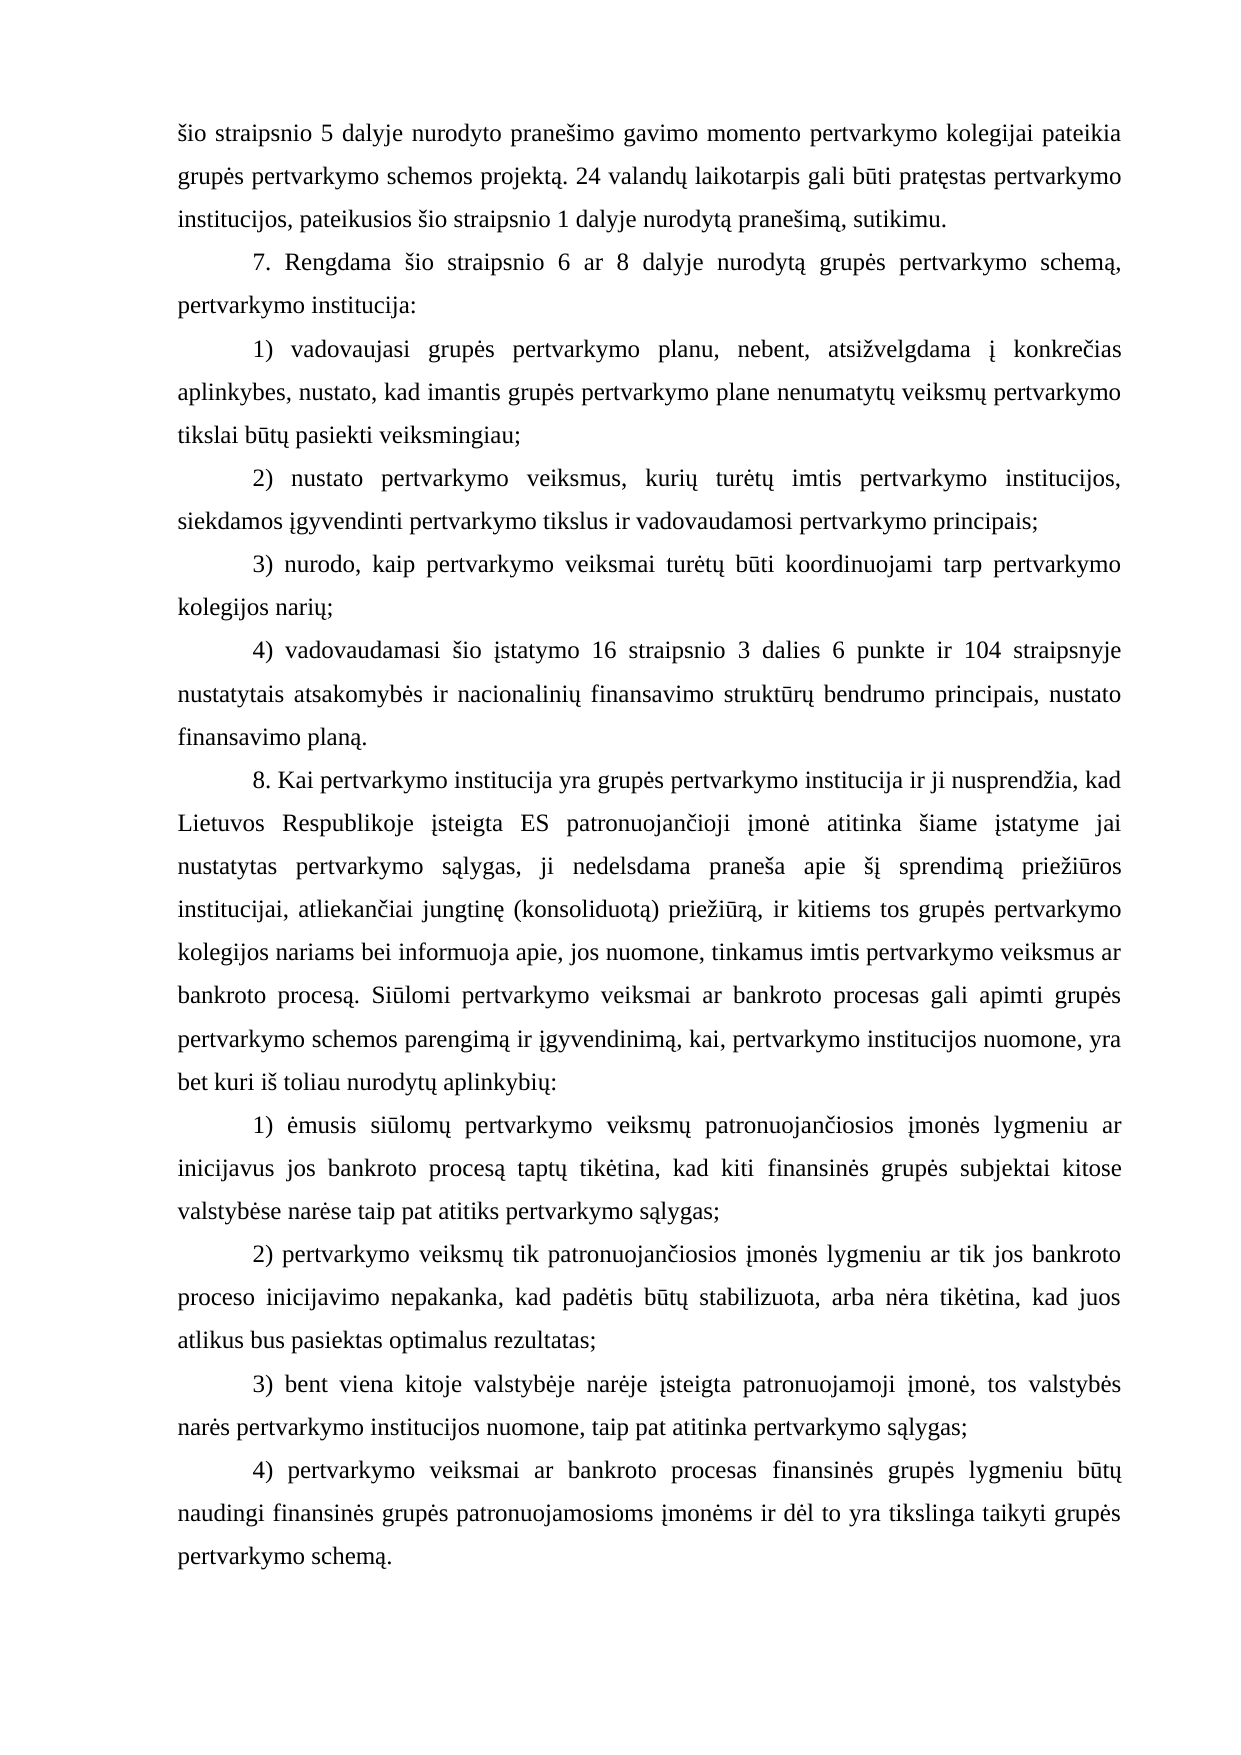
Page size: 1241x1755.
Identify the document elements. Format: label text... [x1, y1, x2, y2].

text 4) vadovaudamasi šio įstatymo 16 straipsnio 3 dalies 6 punkte ir 104 straipsnyje nustatytais atsakomybės ir nacionalinių finansavimo struktūrų bendrumo principais, nustato finansavimo planą. [177, 636, 1122, 751]
text šio straipsnio 5 dalyje nurodyto pranešimo gavimo momento pertvarkymo kolegijai pateikia grupės pertvarkymo schemos projektą. 24 valandų laikotarpis gali būti pratęstas pertvarkymo institucijos, pateikusios šio straipsnio 1 dalyje nurodytą pranešimą, sutikimu. [177, 118, 1122, 233]
text 7. Rengdama šio straipsnio 6 ar 8 dalyje nurodytą grupės pertvarkymo schemą, pertvarkymo institucija: [177, 247, 1122, 319]
text 2) pertvarkymo veiksmų tik patronuojančiosios įmonės lygmeniu ar tik jos bankroto proceso inicijavimo nepakanka, kad padėtis būtų stabilizuota, arba nėra tikėtina, kad juos atlikus bus pasiektas optimalus rezultatas; [177, 1239, 1122, 1354]
text 4) pertvarkymo veiksmai ar bankroto procesas finansinės grupės lygmeniu būtų naudingi finansinės grupės patronuojamosioms įmonėms ir dėl to yra tikslinga taikyti grupės pertvarkymo schemą. [177, 1455, 1122, 1570]
text 1) ėmusis siūlomų pertvarkymo veiksmų patronuojančiosios įmonės lygmeniu ar inicijavus jos bankroto procesą taptų tikėtina, kad kiti finansinės grupės subjektai kitose valstybėse narėse taip pat atitiks pertvarkymo sąlygas; [177, 1110, 1122, 1225]
text 1) vadovaujasi grupės pertvarkymo planu, nebent, atsižvelgdama į konkrečias aplinkybes, nustato, kad imantis grupės pertvarkymo plane nenumatytų veiksmų pertvarkymo tikslai būtų pasiekti veiksmingiau; [177, 334, 1122, 449]
text 3) nurodo, kaip pertvarkymo veiksmai turėtų būti koordinuojami tarp pertvarkymo kolegijos narių; [177, 549, 1122, 621]
text 2) nustato pertvarkymo veiksmus, kurių turėtų imtis pertvarkymo institucijos, siekdamos įgyvendinti pertvarkymo tikslus ir vadovaudamosi pertvarkymo principais; [177, 463, 1122, 535]
text 8. Kai pertvarkymo institucija yra grupės pertvarkymo institucija ir ji nusprendžia, kad Lietuvos Respublikoje įsteigta ES patronuojančioji įmonė atitinka šiame įstatyme jai nustatytas pertvarkymo sąlygas, ji nedelsdama praneša apie šį sprendimą priežiūros institucijai, atliekančiai jungtinę (konsoliduotą) priežiūrą, ir kitiems tos grupės pertvarkymo kolegijos nariams bei informuoja apie, jos nuomone, tinkamus imtis pertvarkymo veiksmus ar bankroto procesą. Siūlomi pertvarkymo veiksmai ar bankroto procesas gali apimti grupės pertvarkymo schemos parengimą ir įgyvendinimą, kai, pertvarkymo institucijos nuomone, yra bet kuri iš toliau nurodytų aplinkybių: [177, 765, 1122, 1096]
text 3) bent viena kitoje valstybėje narėje įsteigta patronuojamoji įmonė, tos valstybės narės pertvarkymo institucijos nuomone, taip pat atitinka pertvarkymo sąlygas; [177, 1369, 1122, 1441]
